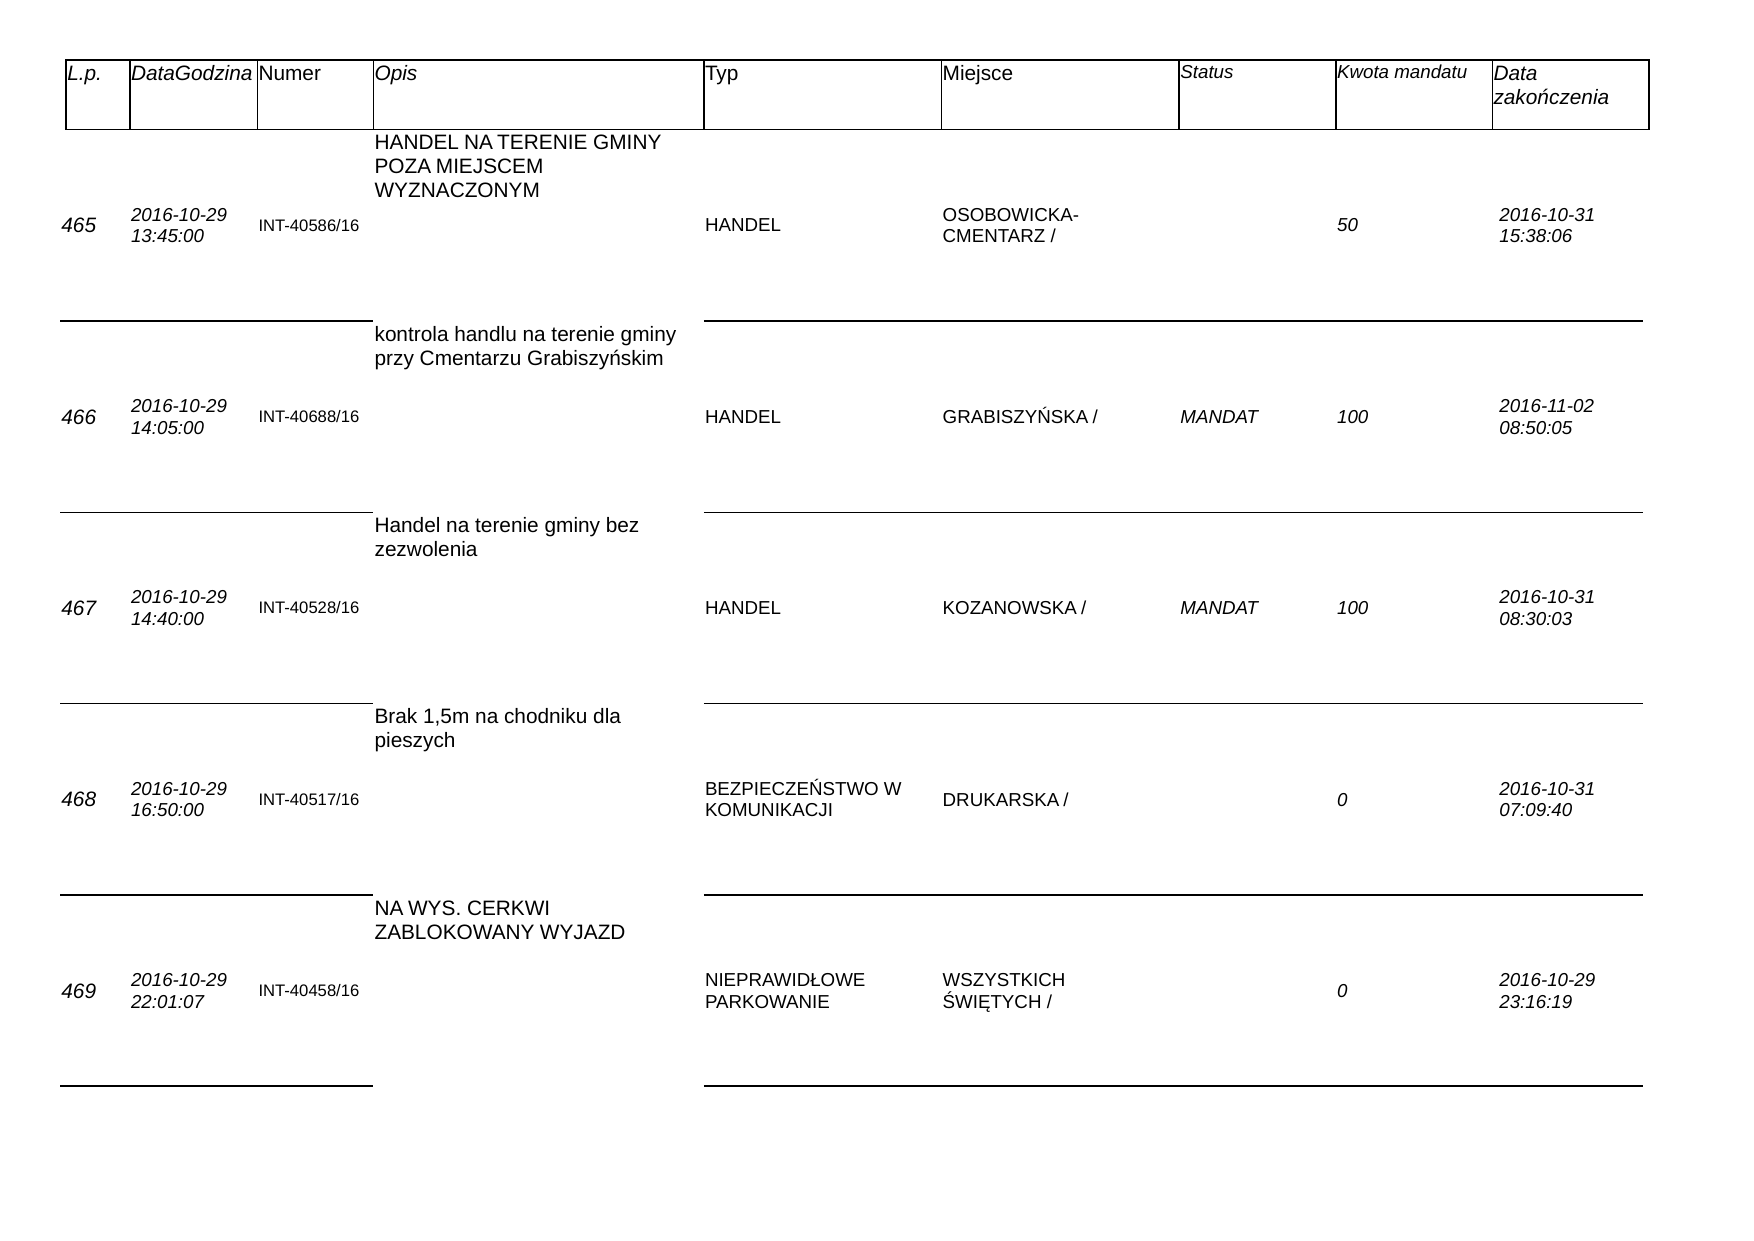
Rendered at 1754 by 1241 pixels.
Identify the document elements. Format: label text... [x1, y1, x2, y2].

table_cell KOZANOWSKA / [941, 513, 1179, 703]
table_cell 467 [60, 513, 130, 703]
table_cell [1643, 511, 1649, 703]
table_cell 2016-10-29 22:01:07 [130, 896, 257, 1085]
table_cell 2016-10-31 08:30:03 [1498, 513, 1643, 703]
table_header Opis [374, 61, 703, 129]
table_cell [1179, 896, 1336, 1085]
table_cell 469 [60, 896, 130, 1085]
table_cell NA WYS. CERKWI ZABLOKOWANY WYJAZD [373, 894, 704, 1085]
table_cell 2016-10-31 15:38:06 [1498, 130, 1643, 320]
table_cell HANDEL [704, 513, 941, 703]
table_cell 0 [1336, 704, 1498, 894]
table_header Status [1180, 61, 1335, 129]
table_cell 2016-10-31 07:09:40 [1498, 704, 1643, 894]
table_cell HANDEL [704, 322, 941, 511]
table_cell 468 [60, 704, 130, 894]
table_cell INT-40458/16 [257, 896, 373, 1085]
table_cell [1179, 130, 1336, 320]
table_cell 50 [1336, 130, 1498, 320]
table_header Data zakończenia [1493, 61, 1648, 129]
table_cell HANDEL [704, 130, 941, 320]
table_header [60, 59, 65, 129]
table_cell HANDEL NA TERENIE GMINY POZA MIEJSCEM WYZNACZONYM [373, 130, 704, 320]
table_cell DRUKARSKA / [941, 704, 1179, 894]
table_header Kwota mandatu [1337, 61, 1492, 129]
table_cell INT-40688/16 [257, 322, 373, 511]
table_header Miejsce [942, 61, 1178, 129]
table_cell 465 [60, 129, 130, 320]
table_cell 100 [1336, 322, 1498, 511]
table_header Typ [705, 61, 941, 129]
table_cell [1179, 704, 1336, 894]
table_cell [1643, 320, 1649, 511]
table_cell 2016-10-29 16:50:00 [130, 704, 257, 894]
table_cell MANDAT [1179, 322, 1336, 511]
table_cell WSZYSTKICH ŚWIĘTYCH / [941, 896, 1179, 1085]
table_cell [1643, 703, 1649, 894]
table_cell 2016-10-29 13:45:00 [130, 130, 257, 320]
table_cell NIEPRAWIDŁOWE PARKOWANIE [704, 896, 941, 1085]
table_cell 100 [1336, 513, 1498, 703]
table_header L.p. [67, 61, 129, 129]
table_cell INT-40517/16 [257, 704, 373, 894]
table_cell Handel na terenie gminy bez zezwolenia [373, 511, 704, 703]
table_cell 2016-10-29 14:05:00 [130, 322, 257, 511]
table_cell [1643, 894, 1649, 1085]
table_cell MANDAT [1179, 513, 1336, 703]
table_cell 2016-11-02 08:50:05 [1498, 322, 1643, 511]
table_cell 466 [60, 322, 130, 511]
table_cell 2016-10-29 23:16:19 [1498, 896, 1643, 1085]
table_cell kontrola handlu na terenie gminy przy Cmentarzu Grabiszyńskim [373, 320, 704, 511]
table_header Numer [258, 61, 373, 129]
table_cell 0 [1336, 896, 1498, 1085]
table_cell OSOBOWICKA-CMENTARZ / [941, 130, 1179, 320]
table_cell BEZPIECZEŃSTWO W KOMUNIKACJI [704, 704, 941, 894]
table_header DataGodzina [131, 61, 257, 129]
table_cell GRABISZYŃSKA / [941, 322, 1179, 511]
table_cell INT-40528/16 [257, 513, 373, 703]
table_cell 2016-10-29 14:40:00 [130, 513, 257, 703]
table_cell Brak 1,5m na chodniku dla pieszych [373, 703, 704, 894]
table_cell [1643, 130, 1649, 320]
table_cell INT-40586/16 [257, 130, 373, 320]
